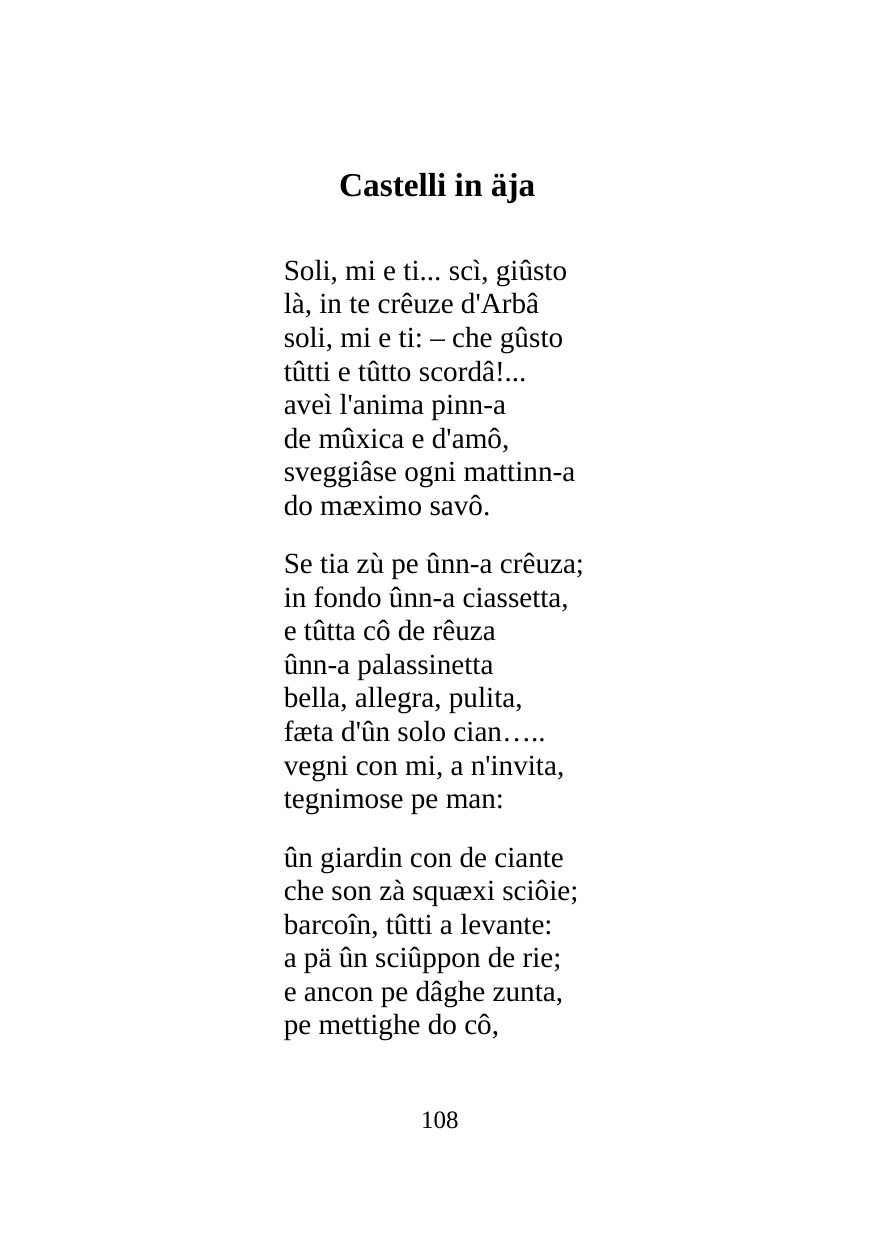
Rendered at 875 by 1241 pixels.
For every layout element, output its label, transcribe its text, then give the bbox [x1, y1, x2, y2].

subtitle Castelli in äja [106, 165, 768, 203]
text Soli, mi e ti... scì, giûsto là, in te crêuze d'Arbâ soli, mi e ti: – che gûsto tûtti e tûtto scordâ!... aveì l'anima pinn-a de mûxica e d'amô, sveggiâse ogni mattinn-a do mæximo savô. [283, 253, 768, 521]
text ûn giardin con de ciante che son zà squæxi sciôie; barcoîn, tûtti a levante: a pä ûn sciûppon de rie; e ancon pe dâghe zunta, pe mettighe do cô, [283, 840, 768, 1041]
text Se tia zù pe ûnn-a crêuza; in fondo ûnn-a ciassetta, e tûtta cô de rêuza ûnn-a palassinetta bella, allegra, pulita, fæta d'ûn solo cian….. vegni con mi, a n'invita, tegnimose pe man: [283, 546, 768, 815]
